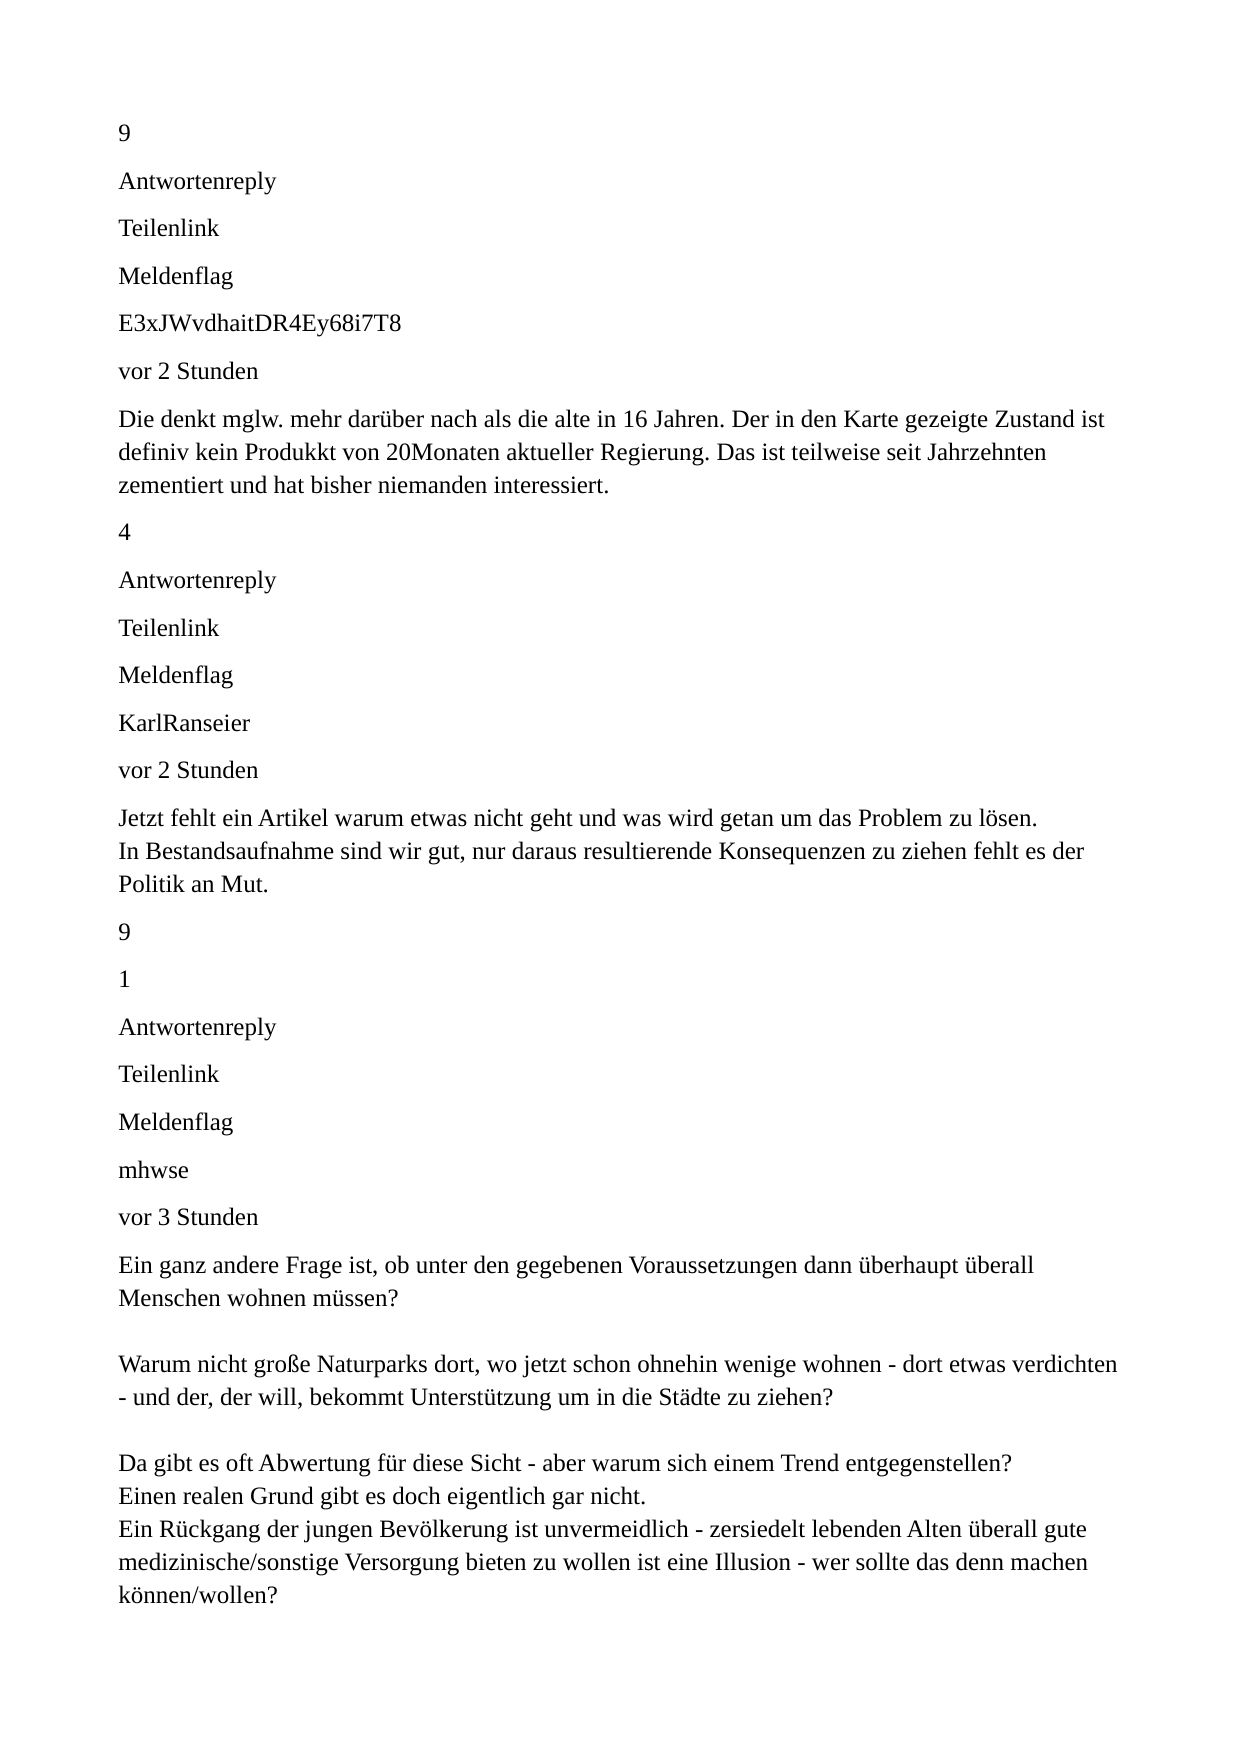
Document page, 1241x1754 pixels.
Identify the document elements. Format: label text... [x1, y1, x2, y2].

text vor 2 Stunden [118, 356, 1122, 385]
text KarlRanseier [118, 708, 1122, 737]
text E3xJWvdhaitDR4Ey68i7T8 [118, 308, 1122, 337]
text Teilenlink [118, 213, 1122, 242]
text vor 2 Stunden [118, 755, 1122, 784]
text Meldenflag [118, 261, 1122, 290]
text 9 [118, 917, 1122, 945]
text vor 3 Stunden [118, 1202, 1122, 1231]
text Antwortenreply [118, 1012, 1122, 1041]
text Meldenflag [118, 660, 1122, 689]
text Ein ganz andere Frage ist, ob unter den gegebenen Voraussetzungen dann überhaupt überall Menschen wohnen müssen? Warum nicht große Naturparks dort, wo jetzt schon ohnehin wenige wohnen - dort etwas verdichten - und der, der will, bekommt Unterstützung um in die Städte zu ziehen? Da gibt es oft Abwertung für diese Sicht - aber warum sich einem Trend entgegenstellen? Einen realen Grund gibt es doch eigentlich gar nicht. Ein Rückgang der jungen Bevölkerung ist unvermeidlich - zersiedelt lebenden Alten überall gute medizinische/sonstige Versorgung bieten zu wollen ist eine Illusion - wer sollte das denn machen können/wollen? [118, 1250, 1122, 1609]
text 9 [118, 118, 1122, 147]
text 4 [118, 517, 1122, 546]
text Jetzt fehlt ein Artikel warum etwas nicht geht und was wird getan um das Problem zu lösen. In Bestandsaufnahme sind wir gut, nur daraus resultierende Konsequenzen zu ziehen fehlt es der Politik an Mut. [118, 803, 1122, 898]
text 1 [118, 964, 1122, 993]
text Antwortenreply [118, 166, 1122, 194]
text Antwortenreply [118, 565, 1122, 594]
text Die denkt mglw. mehr darüber nach als die alte in 16 Jahren. Der in den Karte gezeigte Zustand ist definiv kein Produkkt von 20Monaten aktueller Regierung. Das ist teilweise seit Jahrzehnten zementiert und hat bisher niemanden interessiert. [118, 404, 1122, 498]
text Meldenflag [118, 1107, 1122, 1136]
text mhwse [118, 1155, 1122, 1183]
text Teilenlink [118, 1059, 1122, 1088]
text Teilenlink [118, 613, 1122, 641]
